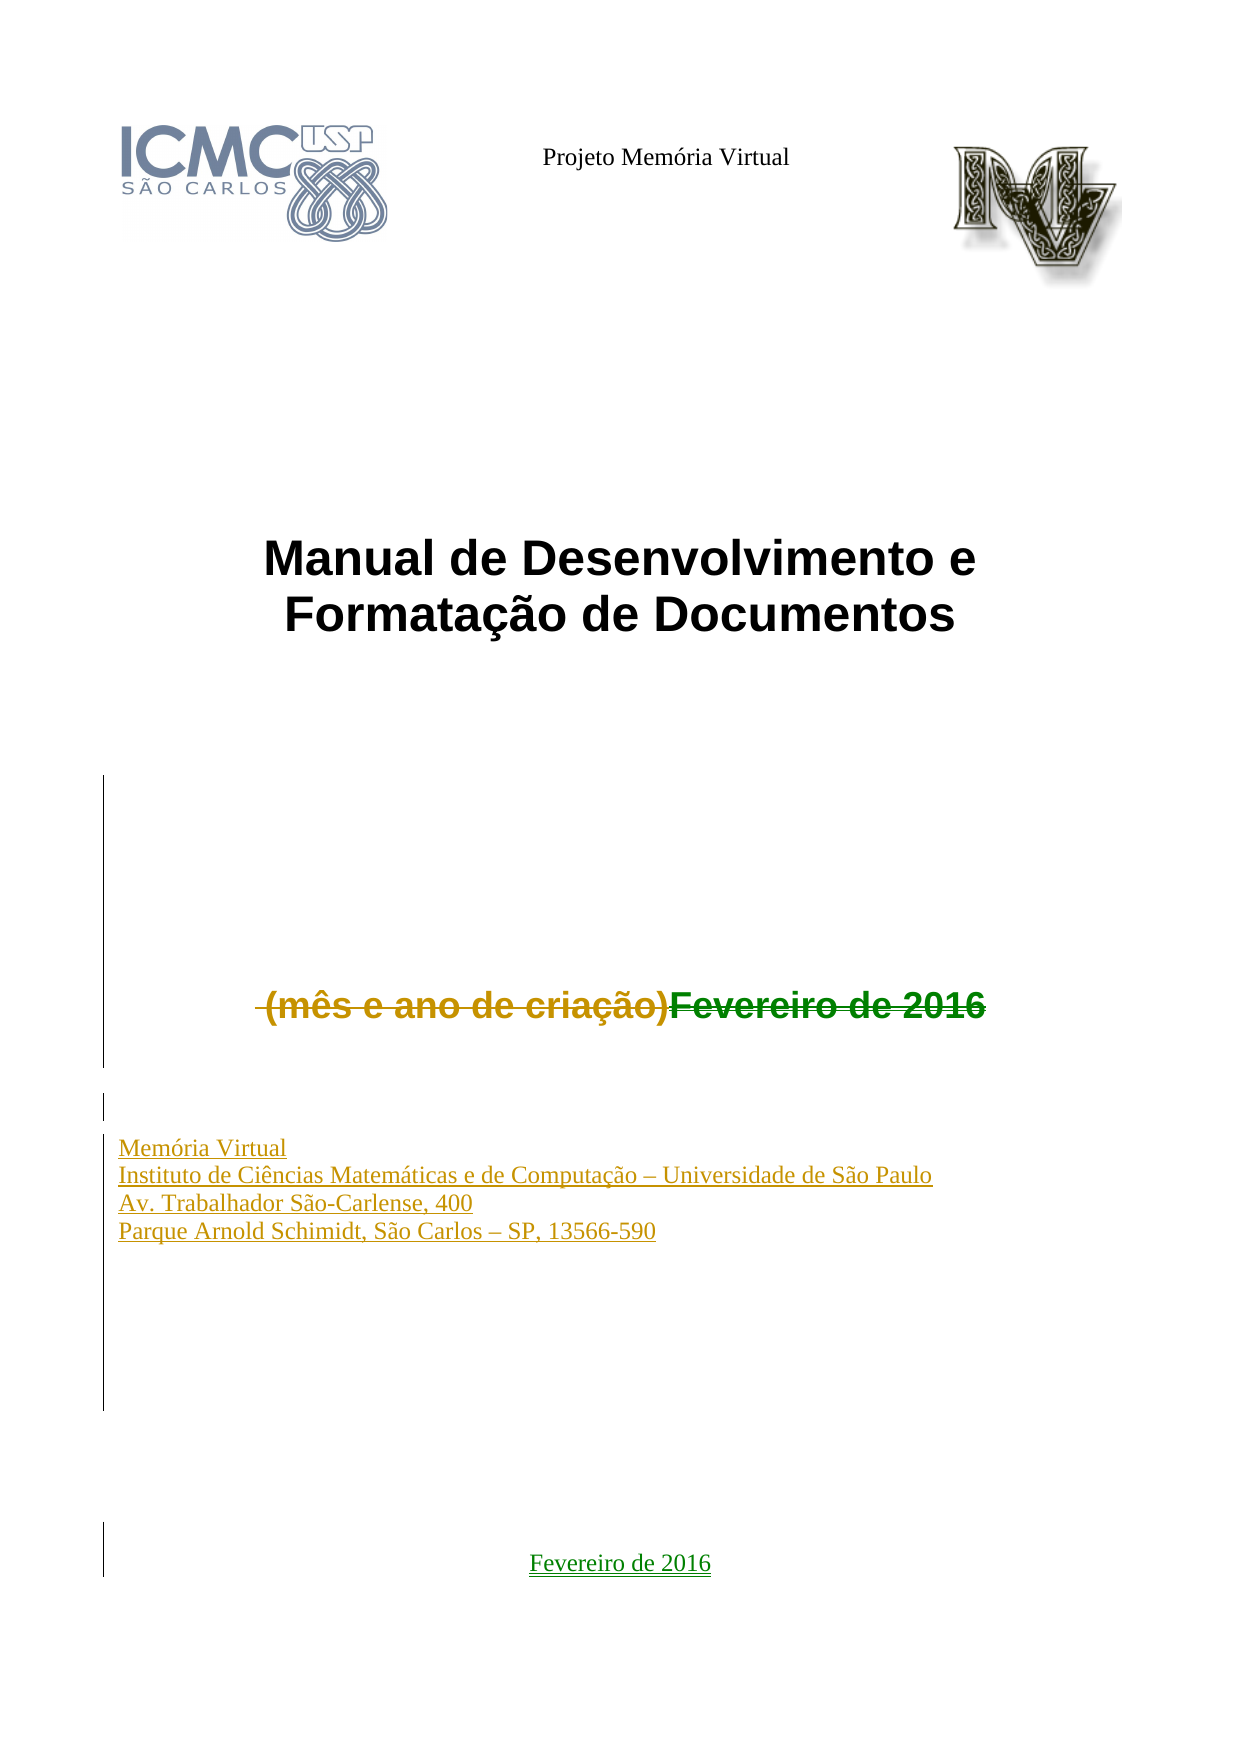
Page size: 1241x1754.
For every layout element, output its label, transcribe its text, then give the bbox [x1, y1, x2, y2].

text Av. Trabalhador São-Carlense, 400 [118, 1189, 1122, 1217]
text Manual de Desenvolvimento e Formatação de Documentos [118, 530, 1122, 641]
text Fevereiro de 2016 [118, 1549, 1122, 1577]
text Parque Arnold Schimidt, São Carlos – SP, 13566-590 [118, 1217, 1122, 1244]
picture [944, 118, 1122, 296]
text Memória Virtual [118, 1134, 1122, 1161]
text Projeto Memória Virtual [388, 143, 944, 171]
text Instituto de Ciências Matemáticas e de Computação – Universidade de São Paulo [118, 1161, 1122, 1189]
picture [121, 125, 388, 242]
